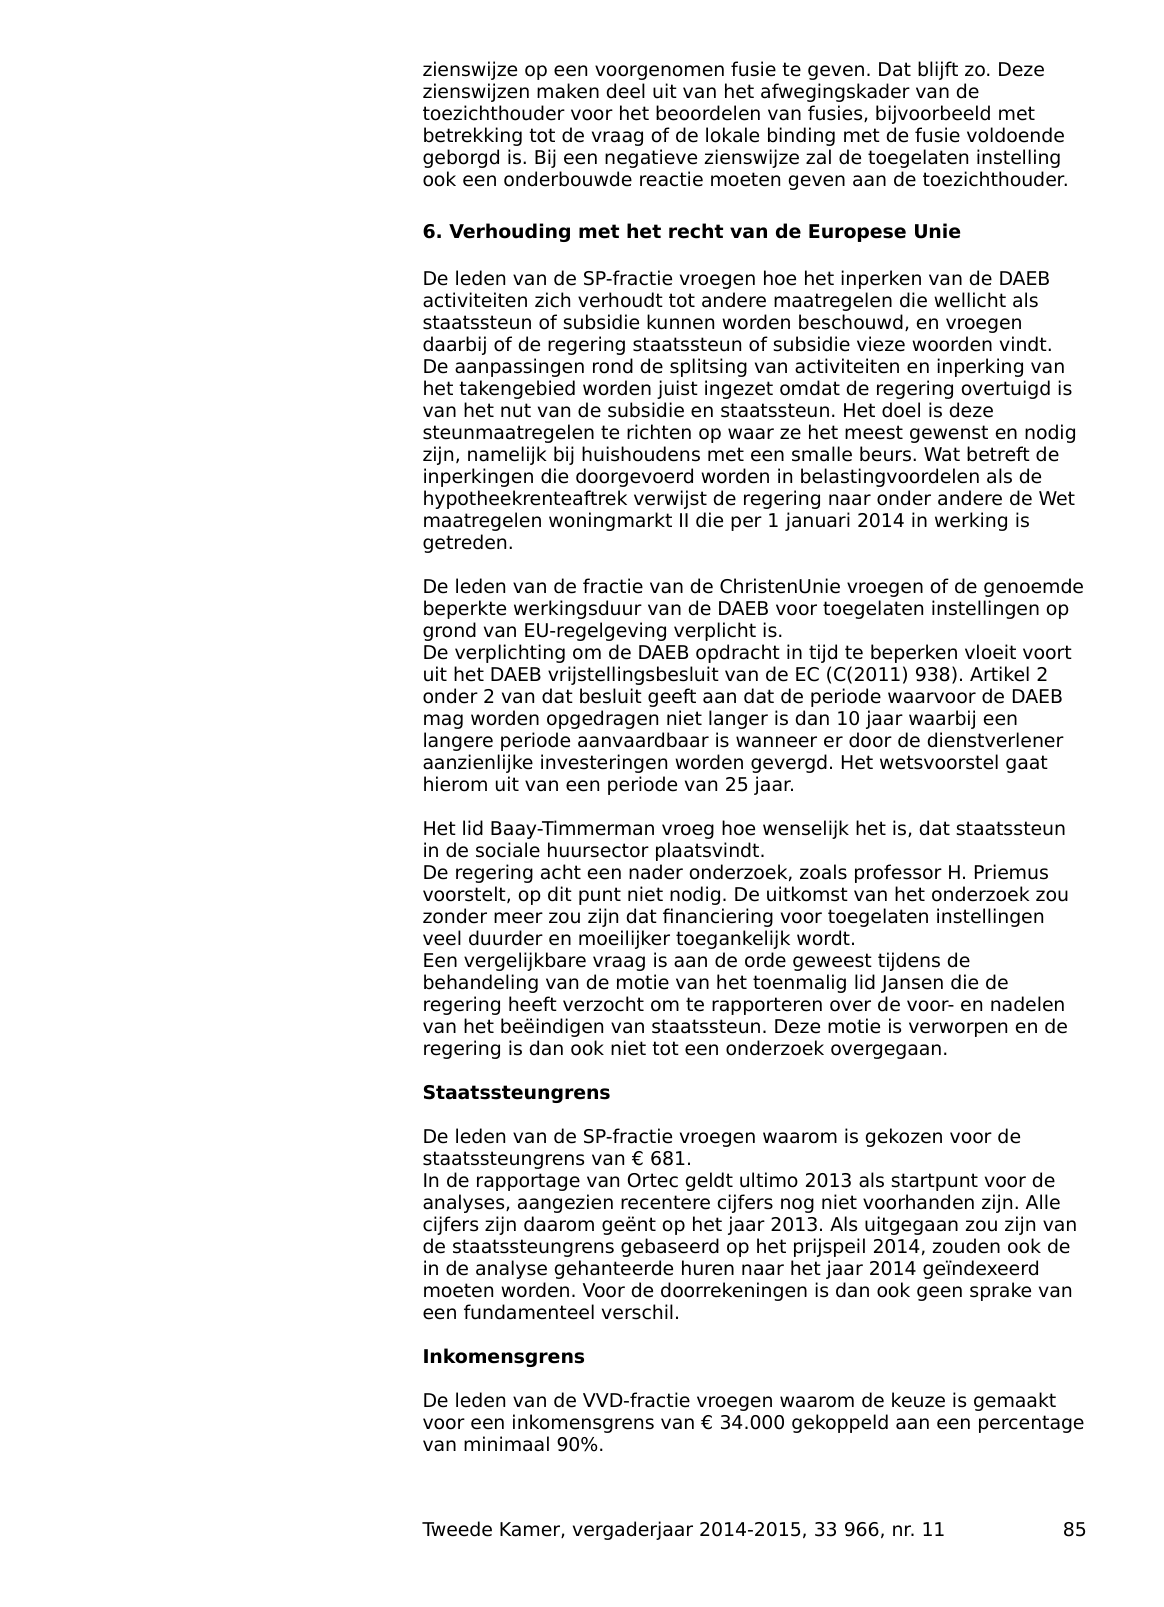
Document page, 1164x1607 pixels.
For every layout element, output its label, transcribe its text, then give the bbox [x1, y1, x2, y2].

text De verplichting om de DAEB opdracht in tijd te beperken vloeit voort uit het DAEB vrijstellingsbesluit van de EC (C(2011) 938). Artikel 2 onder 2 van dat besluit geeft aan dat de periode waarvoor de DAEB mag worden opgedragen niet langer is dan 10 jaar waarbij een langere periode aanvaardbaar is wanneer er door de dienstverlener aanzienlijke investeringen worden gevergd. Het wetsvoorstel gaat hierom uit van een periode van 25 jaar. [422, 642, 1087, 796]
text De regering acht een nader onderzoek, zoals professor H. Priemus voorstelt, op dit punt niet nodig. De uitkomst van het onderzoek zou zonder meer zou zijn dat financiering voor toegelaten instellingen veel duurder en moeilijker toegankelijk wordt. [422, 862, 1087, 950]
text De leden van de SP-fractie vroegen waarom is gekozen voor de staatssteungrens van € 681. [422, 1126, 1087, 1170]
text De leden van de SP-fractie vroegen hoe het inperken van de DAEB activiteiten zich verhoudt tot andere maatregelen die wellicht als staatssteun of subsidie kunnen worden beschouwd, en vroegen daarbij of de regering staatssteun of subsidie vieze woorden vindt. [422, 268, 1087, 356]
subtitle 6. Verhouding met het recht van de Europese Unie [422, 221, 1087, 243]
text De aanpassingen rond de splitsing van activiteiten en inperking van het takengebied worden juist ingezet omdat de regering overtuigd is van het nut van de subsidie en staatssteun. Het doel is deze steunmaatregelen te richten op waar ze het meest gewenst en nodig zijn, namelijk bij huishoudens met een smalle beurs. Wat betreft de inperkingen die doorgevoerd worden in belastingvoordelen als de hypotheekrenteaftrek verwijst de regering naar onder andere de Wet maatregelen woningmarkt II die per 1 januari 2014 in werking is getreden. [422, 356, 1087, 554]
text zienswijze op een voorgenomen fusie te geven. Dat blijft zo. Deze zienswijzen maken deel uit van het afwegingskader van de toezichthouder voor het beoordelen van fusies, bijvoorbeeld met betrekking tot de vraag of de lokale binding met de fusie voldoende geborgd is. Bij een negatieve zienswijze zal de toegelaten instelling ook een onderbouwde reactie moeten geven aan de toezichthouder. [422, 59, 1087, 191]
text Het lid Baay-Timmerman vroeg hoe wenselijk het is, dat staatssteun in de sociale huursector plaatsvindt. [422, 818, 1087, 862]
subtitle Staatssteungrens [422, 1082, 1087, 1104]
subtitle Inkomensgrens [422, 1346, 1087, 1368]
text In de rapportage van Ortec geldt ultimo 2013 als startpunt voor de analyses, aangezien recentere cijfers nog niet voorhanden zijn. Alle cijfers zijn daarom geënt op het jaar 2013. Als uitgegaan zou zijn van de staatssteungrens gebaseerd op het prijspeil 2014, zouden ook de in de analyse gehanteerde huren naar het jaar 2014 geïndexeerd moeten worden. Voor de doorrekeningen is dan ook geen sprake van een fundamenteel verschil. [422, 1170, 1087, 1324]
text De leden van de VVD-fractie vroegen waarom de keuze is gemaakt voor een inkomensgrens van € 34.000 gekoppeld aan een percentage van minimaal 90%. [422, 1390, 1087, 1456]
text Een vergelijkbare vraag is aan de orde geweest tijdens de behandeling van de motie van het toenmalig lid Jansen die de regering heeft verzocht om te rapporteren over de voor- en nadelen van het beëindigen van staatssteun. Deze motie is verworpen en de regering is dan ook niet tot een onderzoek overgegaan. [422, 950, 1087, 1059]
text De leden van de fractie van de ChristenUnie vroegen of de genoemde beperkte werkingsduur van de DAEB voor toegelaten instellingen op grond van EU-regelgeving verplicht is. [422, 576, 1087, 642]
